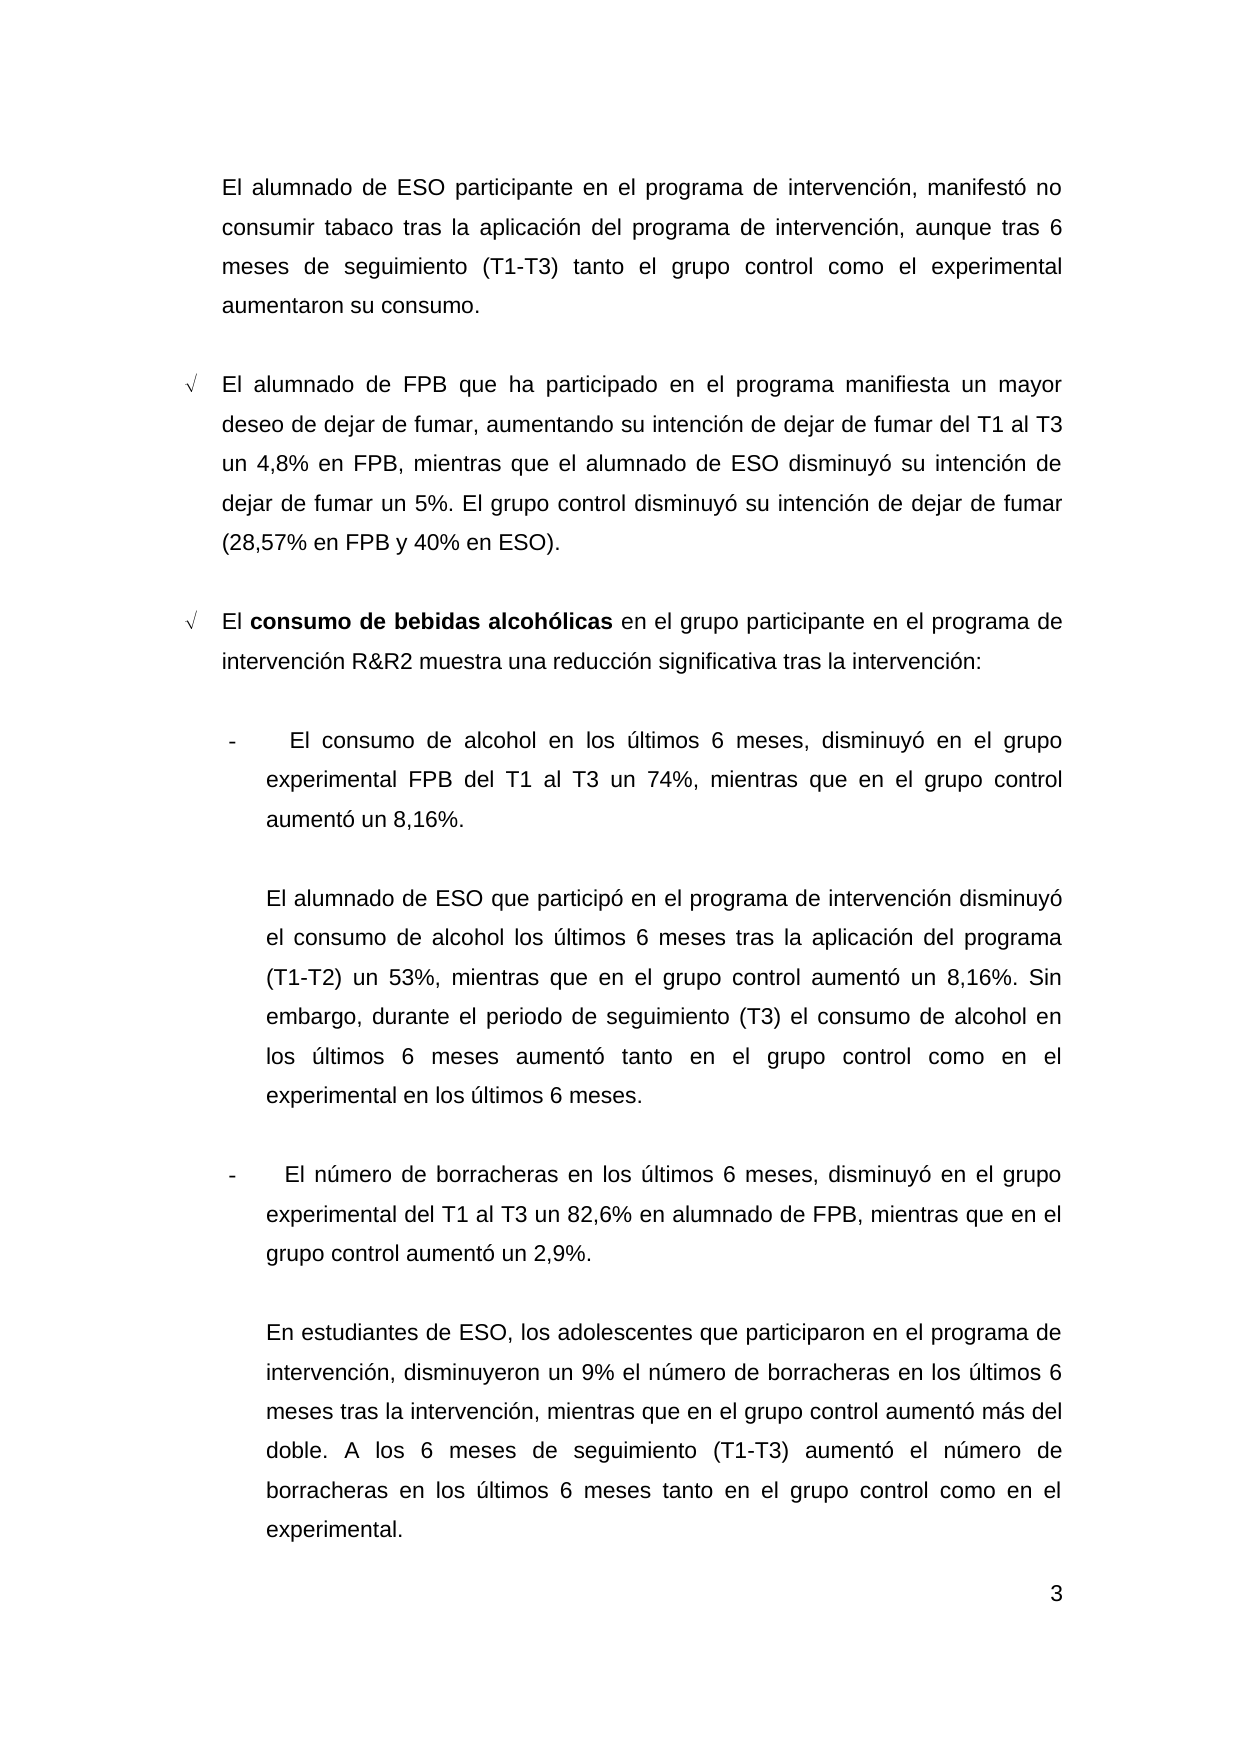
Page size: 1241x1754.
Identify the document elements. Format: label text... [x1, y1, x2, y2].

list El consumo de alcohol en los últimos 6 meses, disminuyó en el grupo experimental FPB del T1 al T3 un 74%, mientras que en el grupo control aumentó un 8,16%. [228, 727, 1063, 832]
list El alumnado de FPB que ha participado en el programa manifiesta un mayor deseo de dejar de fumar, aumentando su intención de dejar de fumar del T1 al T3 un 4,8% en FPB, mientras que el alumnado de ESO disminuyó su intención de dejar de fumar un 5%. El grupo control disminuyó su intención de dejar de fumar (28,57% en FPB y 40% en ESO). [184, 371, 1063, 556]
text En estudiantes de ESO, los adolescentes que participaron en el programa de intervención, disminuyeron un 9% el número de borracheras en los últimos 6 meses tras la intervención, mientras que en el grupo control aumentó más del doble. A los 6 meses de seguimiento (T1-T3) aumentó el número de borracheras en los últimos 6 meses tanto en el grupo control como en el experimental. [266, 1319, 1063, 1543]
text El alumnado de ESO que participó en el programa de intervención disminuyó el consumo de alcohol los últimos 6 meses tras la aplicación del programa (T1-T2) un 53%, mientras que en el grupo control aumentó un 8,16%. Sin embargo, durante el periodo de seguimiento (T3) el consumo de alcohol en los últimos 6 meses aumentó tanto en el grupo control como en el experimental en los últimos 6 meses. [266, 885, 1063, 1108]
list El número de borracheras en los últimos 6 meses, disminuyó en el grupo experimental del T1 al T3 un 82,6% en alumnado de FPB, mientras que en el grupo control aumentó un 2,9%. [228, 1161, 1063, 1266]
list El consumo de bebidas alcohólicas en el grupo participante en el programa de intervención R&R2 muestra una reducción significativa tras la intervención: [184, 608, 1063, 674]
text El alumnado de ESO participante en el programa de intervención, manifestó no consumir tabaco tras la aplicación del programa de intervención, aunque tras 6 meses de seguimiento (T1-T3) tanto el grupo control como el experimental aumentaron su consumo. [222, 174, 1063, 319]
